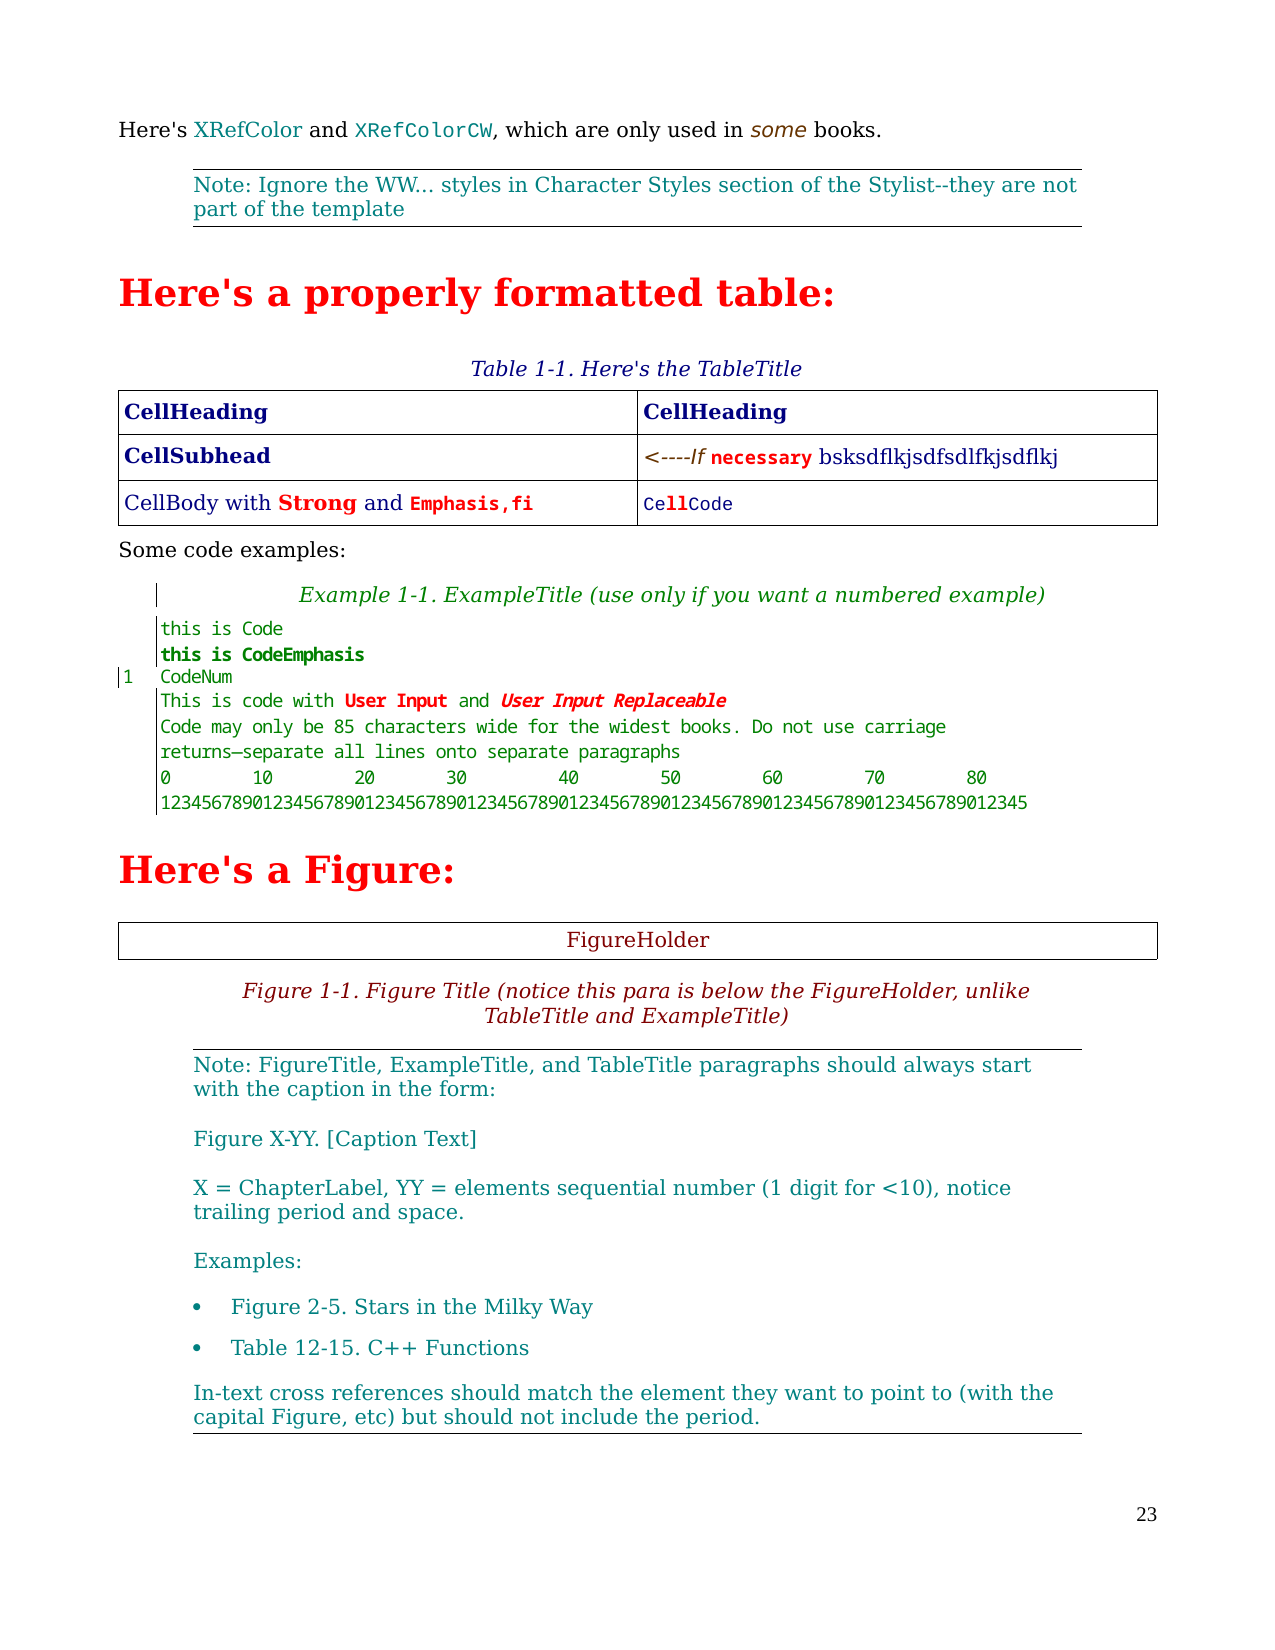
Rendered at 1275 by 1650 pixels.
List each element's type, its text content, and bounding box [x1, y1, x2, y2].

table_cell CellCode [638, 481, 1157, 525]
text Note: FigureTitle, ExampleTitle, and TableTitle paragraphs should always start with the caption in the form: [193, 1050, 1082, 1102]
text this is Code [157, 616, 1176, 641]
text Here's XRefColor and XRefColorCW, which are only used in some books. [118, 118, 1157, 144]
text this is CodeEmphasis [157, 641, 1176, 667]
title Figure 1-1. Figure Title (notice this para is below the FigureHolder, unlike TableTitle and ExampleTitle) [193, 979, 1082, 1028]
table_header CellHeading [119, 391, 637, 434]
text 1234567890123456789012345678901234567890123456789012345678901234567890123456789012345 [157, 790, 1176, 815]
list Figure 2-5. Stars in the Milky Way [193, 1290, 1082, 1319]
table_cell <----If necessary bsksdflkjsdfsdlfkjsdflkj [638, 435, 1157, 480]
table_cell CellSubhead [119, 435, 637, 480]
title Example 1-1. ExampleTitle (use only if you want a numbered example) [157, 583, 1187, 607]
text 0 10 20 30 40 50 60 70 80 [157, 764, 1176, 790]
text Code may only be 85 characters wide for the widest books. Do not use carriage [157, 713, 1176, 739]
text Figure X-YY. [Caption Text] [193, 1122, 1082, 1151]
text Here's a Figure: [118, 848, 1157, 893]
list Table 12-15. C++ Functions [193, 1331, 1082, 1360]
text This is code with User Input and User Input Replaceable [157, 688, 1275, 713]
text In-text cross references should match the element they want to point to (with the capital Figure, etc) but should not include the period. [193, 1376, 1082, 1433]
text returns—separate all lines onto separate paragraphs [157, 739, 1176, 764]
text Here's a properly formatted table: [118, 272, 1157, 316]
text FigureHolder [119, 923, 1157, 959]
list CodeNum [119, 667, 1275, 688]
title Table 1-1. Here's the TableTitle [193, 357, 1082, 382]
text X = ChapterLabel, YY = elements sequential number (1 digit for <10), notice trailing period and space. [193, 1172, 1082, 1224]
text Note: Ignore the WW... styles in Character Styles section of the Stylist--they are not part of the template [193, 170, 1082, 226]
table_cell CellBody with Strong and Emphasis,fi [119, 481, 637, 525]
text Some code examples: [118, 538, 1157, 562]
text Examples: [193, 1245, 1082, 1274]
table_header CellHeading [638, 391, 1157, 434]
